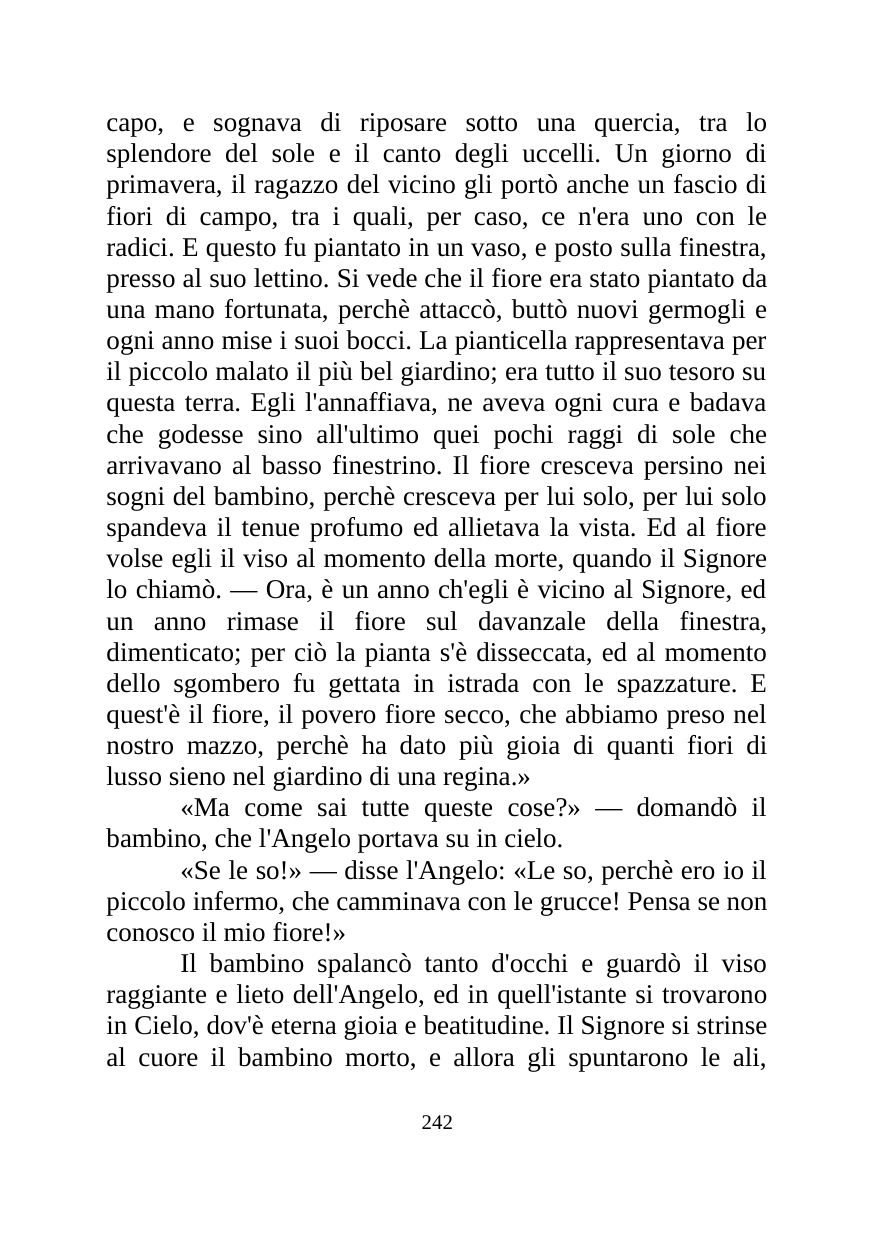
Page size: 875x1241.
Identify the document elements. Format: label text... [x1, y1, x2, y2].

text capo, e sognava di riposare sotto una quercia, tra lo splendore del sole e il canto degli uccelli. Un giorno di primavera, il ragazzo del vicino gli portò anche un fascio di fiori di campo, tra i quali, per caso, ce n'era uno con le radici. E questo fu piantato in un vaso, e posto sulla finestra, presso al suo lettino. Si vede che il fiore era stato piantato da una mano fortunata, perchè attaccò, buttò nuovi germogli e ogni anno mise i suoi bocci. La pianticella rappresentava per il piccolo malato il più bel giardino; era tutto il suo tesoro su questa terra. Egli l'annaffiava, ne aveva ogni cura e badava che godesse sino all'ultimo quei pochi raggi di sole che arrivavano al basso finestrino. Il fiore cresceva persino nei sogni del bambino, perchè cresceva per lui solo, per lui solo spandeva il tenue profumo ed allietava la vista. Ed al fiore volse egli il viso al momento della morte, quando il Signore lo chiamò. — Ora, è un anno ch'egli è vicino al Signore, ed un anno rimase il fiore sul davanzale della finestra, dimenticato; per ciò la pianta s'è disseccata, ed al momento dello sgombero fu gettata in istrada con le spazzature. E quest'è il fiore, il povero fiore secco, che abbiamo preso nel nostro mazzo, perchè ha dato più gioia di quanti fiori di lusso sieno nel giardino di una regina.» [106, 106, 768, 791]
text Il bambino spalancò tanto d'occhi e guardò il viso raggiante e lieto dell'Angelo, ed in quell'istante si trovarono in Cielo, dov'è eterna gioia e beatitudine. Il Signore si strinse al cuore il bambino morto, e allora gli spuntarono le ali, [106, 947, 768, 1072]
text «Se le so!» — disse l'Angelo: «Le so, perchè ero io il piccolo infermo, che camminava con le grucce! Pensa se non conosco il mio fiore!» [106, 854, 768, 947]
text «Ma come sai tutte queste cose?» — domandò il bambino, che l'Angelo portava su in cielo. [106, 791, 768, 854]
